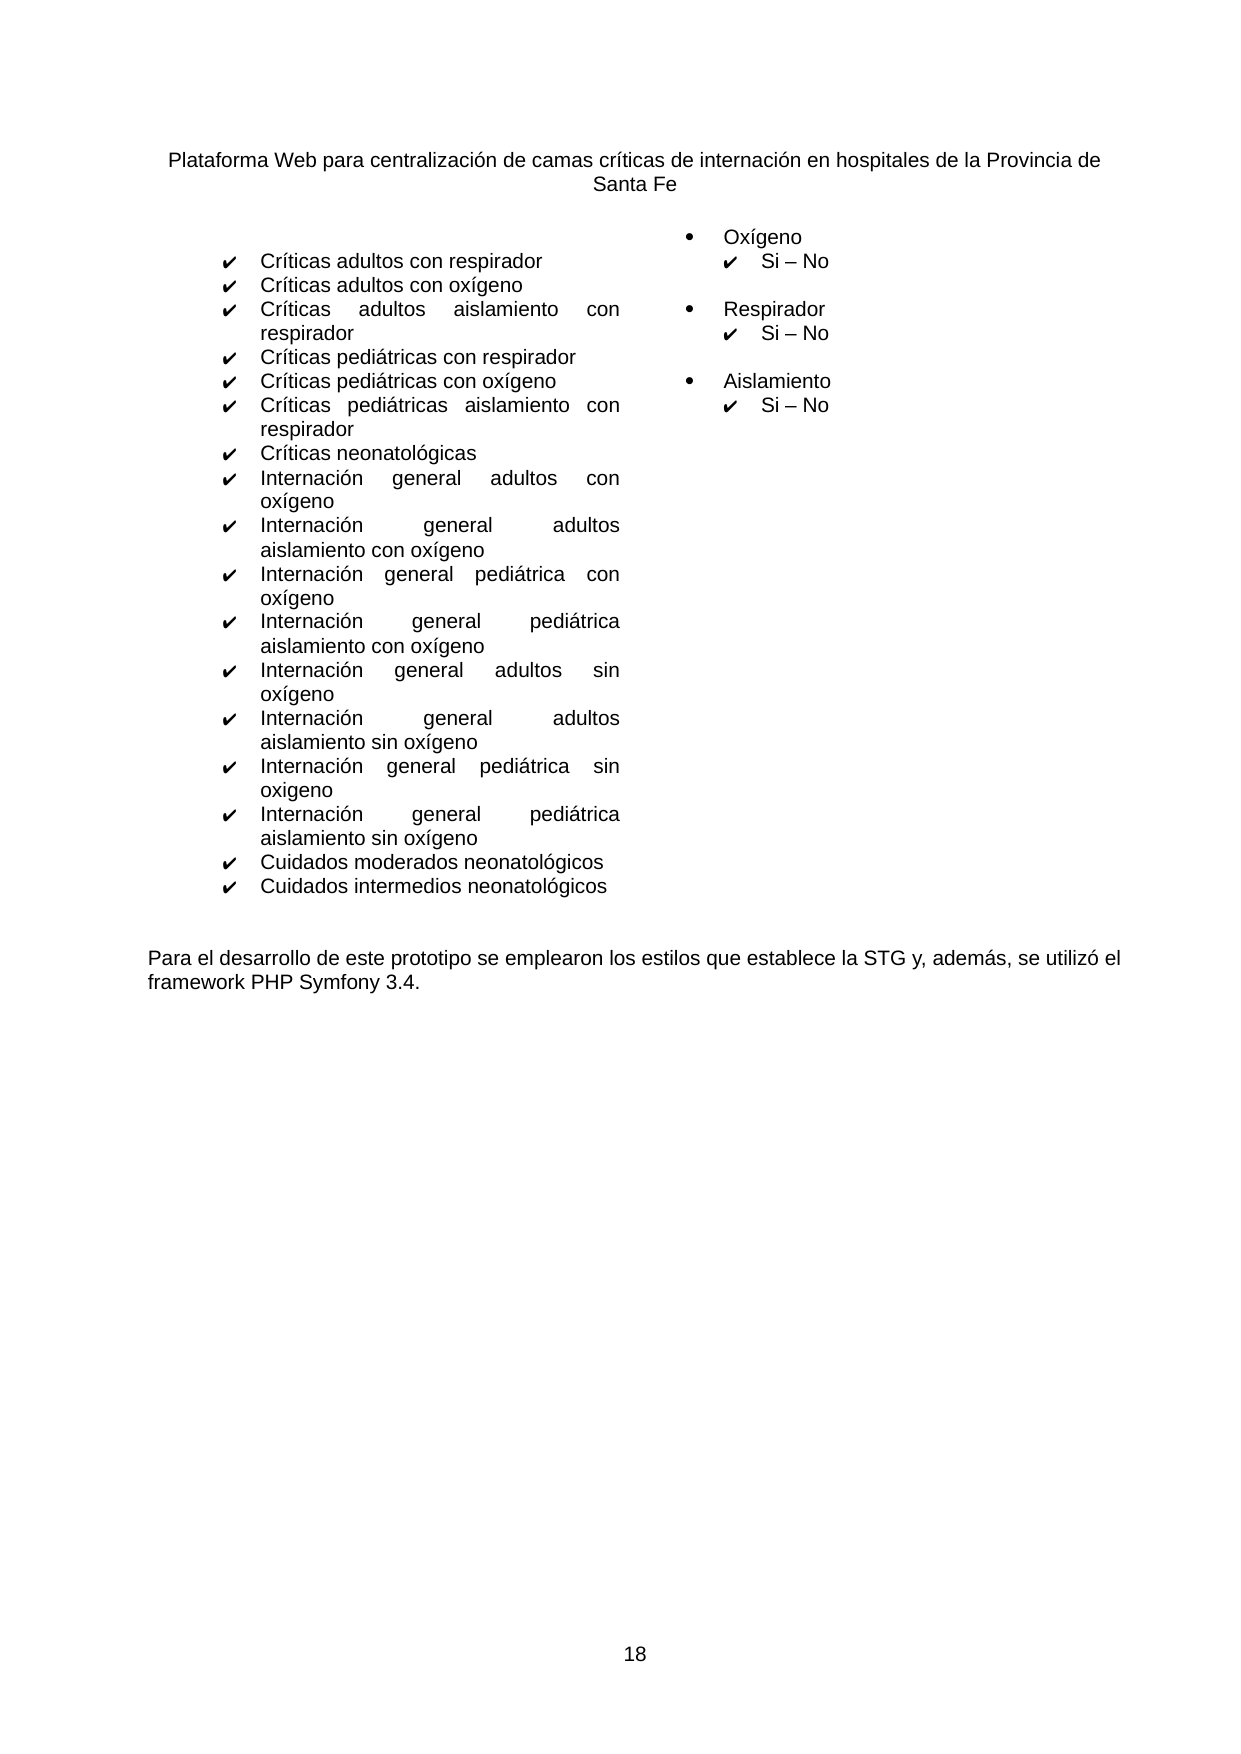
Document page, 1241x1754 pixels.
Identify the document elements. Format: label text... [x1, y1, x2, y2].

list Internación general adultos sin oxígeno [223, 657, 620, 705]
list Aislamiento [686, 369, 1122, 393]
list Internación general pediátrica con oxígeno [223, 561, 620, 609]
list Internación general pediátrica aislamiento con oxígeno [223, 609, 620, 657]
list Cuidados moderados neonatológicos [223, 849, 620, 873]
list Críticas pediátricas aislamiento con respirador [223, 393, 620, 441]
list Críticas adultos con respirador [223, 249, 620, 273]
list Respirador [686, 297, 1122, 321]
list Críticas pediátricas con oxígeno [223, 369, 620, 393]
text Para el desarrollo de este prototipo se emplearon los estilos que establece la STG y, además, se utilizó el framework PHP Symfony 3.4. [148, 946, 1122, 993]
list Cuidados intermedios neonatológicos [223, 873, 620, 898]
list Internación general adultos aislamiento con oxígeno [223, 513, 620, 561]
list Oxígeno [686, 225, 1122, 249]
list Internación general adultos aislamiento sin oxígeno [223, 705, 620, 753]
list Si – No [723, 393, 1122, 417]
list Internación general pediátrica aislamiento sin oxígeno [223, 801, 620, 849]
list Internación general adultos con oxígeno [223, 465, 620, 513]
list Críticas pediátricas con respirador [223, 345, 620, 369]
list Internación general pediátrica sin oxigeno [223, 753, 620, 801]
list Críticas neonatológicas [223, 441, 620, 465]
list Si – No [723, 321, 1122, 345]
list Si – No [723, 249, 1122, 273]
list Críticas adultos con oxígeno [223, 273, 620, 297]
list Críticas adultos aislamiento con respirador [223, 297, 620, 345]
